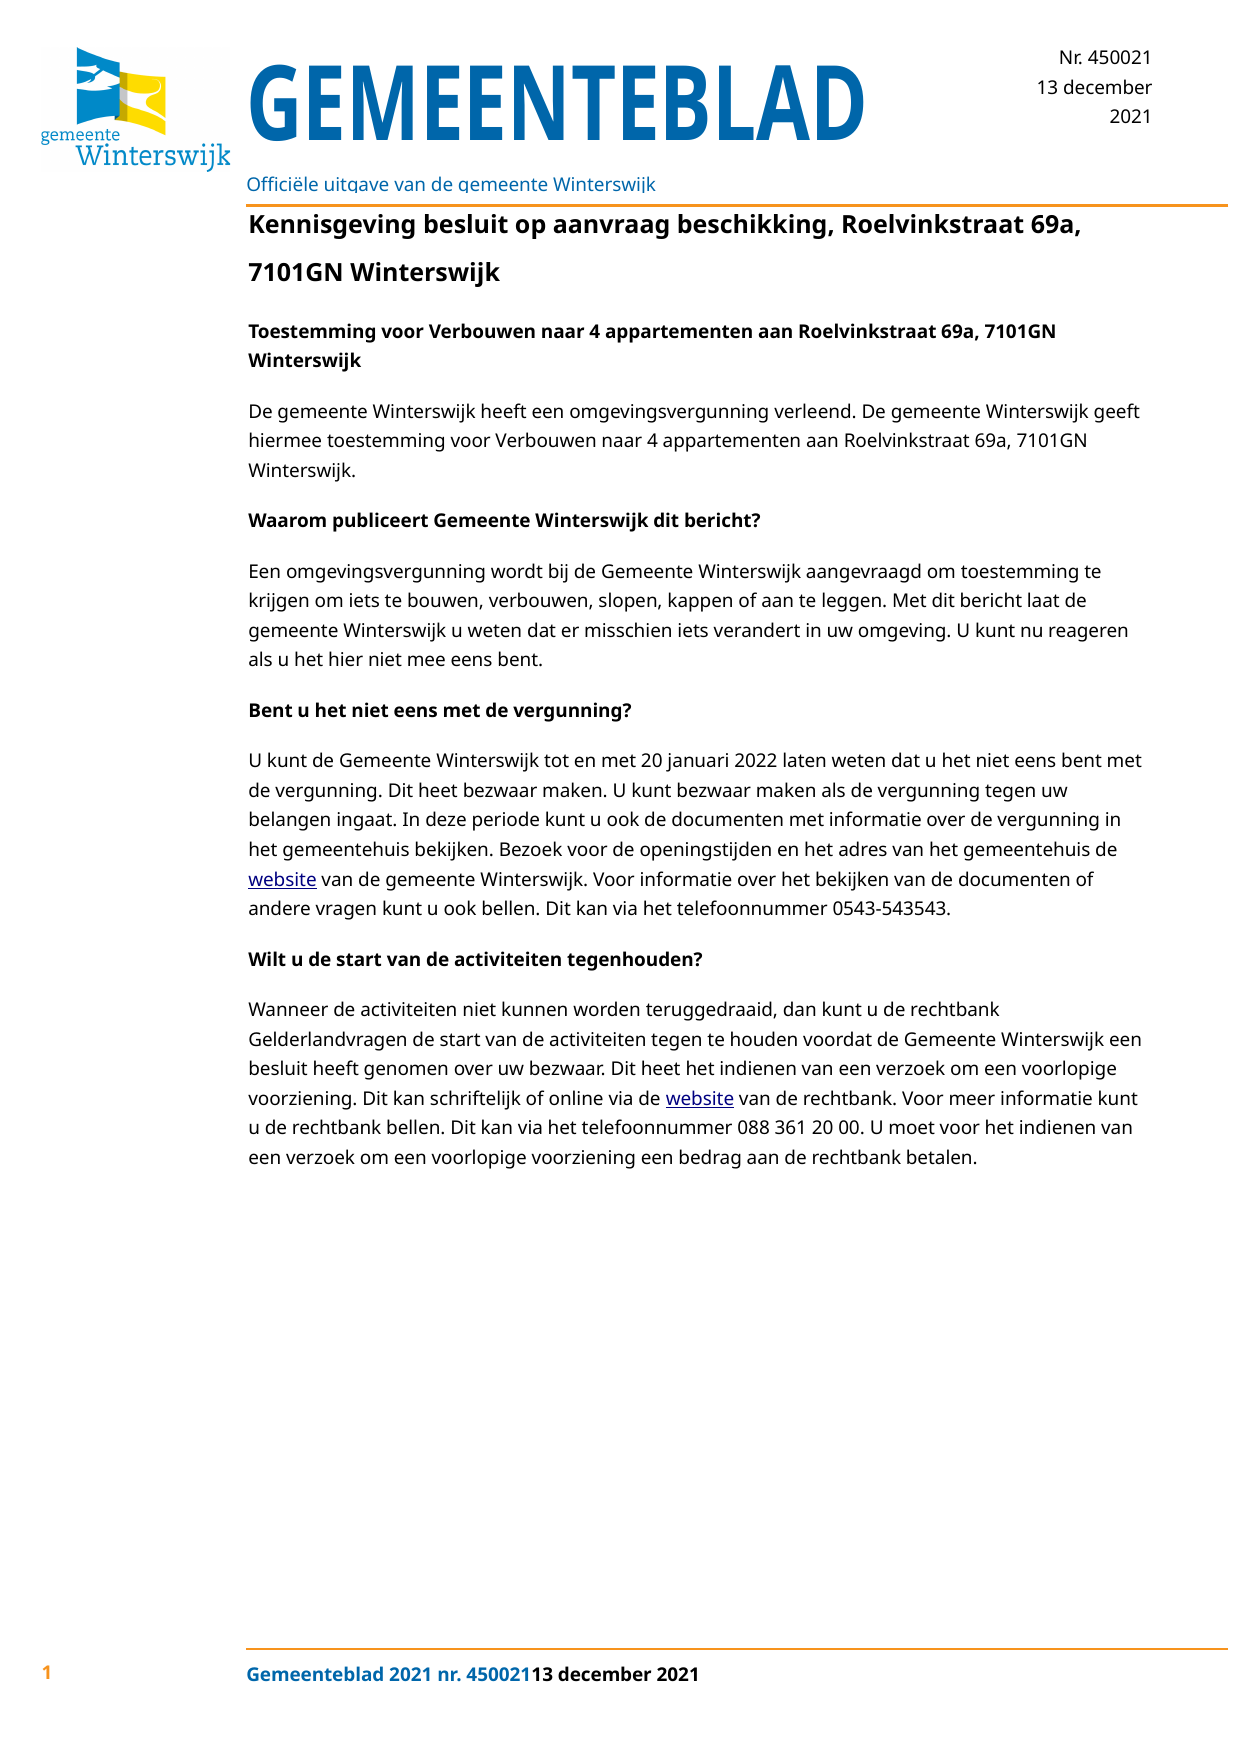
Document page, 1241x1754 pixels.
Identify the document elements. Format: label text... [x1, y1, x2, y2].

text Bent u het niet eens met de vergunning? [248, 697, 1152, 723]
text Wanneer de activiteiten niet kunnen worden teruggedraaid, dan kunt u de rechtbank Gelderlandvragen de start van de activiteiten tegen te houden voordat de Gemeente Winterswijk een besluit heeft genomen over uw bezwaar. Dit heet het indienen van een verzoek om een voorlopige voorziening. Dit kan schriftelijk of online via de website van de rechtbank. Voor meer informatie kunt u de rechtbank bellen. Dit kan via het telefoonnummer 088 361 20 00. U moet voor het indienen van een verzoek om een voorlopige voorziening een bedrag aan de rechtbank betalen. [248, 996, 1152, 1170]
text U kunt de Gemeente Winterswijk tot en met 20 januari 2022 laten weten dat u het niet eens bent met de vergunning. Dit heet bezwaar maken. U kunt bezwaar maken als de vergunning tegen uw belangen ingaat. In deze periode kunt u ook de documenten met informatie over de vergunning in het gemeentehuis bekijken. Bezoek voor de openingstijden en het adres van het gemeentehuis de website van de gemeente Winterswijk. Voor informatie over het bekijken van de documenten of andere vragen kunt u ook bellen. Dit kan via het telefoonnummer 0543-543543. [248, 747, 1152, 921]
text Toestemming voor Verbouwen naar 4 appartementen aan Roelvinkstraat 69a, 7101GN Winterswijk [248, 318, 1152, 373]
picture [41, 47, 231, 172]
text Waarom publiceert Gemeente Winterswijk dit bericht? [248, 507, 1152, 533]
picture [225, 153, 231, 162]
text De gemeente Winterswijk heeft een omgevingsvergunning verleend. De gemeente Winterswijk geeft hiermee toestemming voor Verbouwen naar 4 appartementen aan Roelvinkstraat 69a, 7101GN Winterswijk. [248, 398, 1152, 483]
text Wilt u de start van de activiteiten tegenhouden? [248, 946, 1152, 972]
text Een omgevingsvergunning wordt bij de Gemeente Winterswijk aangevraagd om toestemming te krijgen om iets te bouwen, verbouwen, slopen, kappen of aan te leggen. Met dit bericht laat de gemeente Winterswijk u weten dat er misschien iets verandert in uw omgeving. U kunt nu reageren als u het hier niet mee eens bent. [248, 558, 1152, 672]
text Kennisgeving besluit op aanvraag beschikking, Roelvinkstraat 69a, 7101GN Winterswijk [248, 207, 1152, 288]
